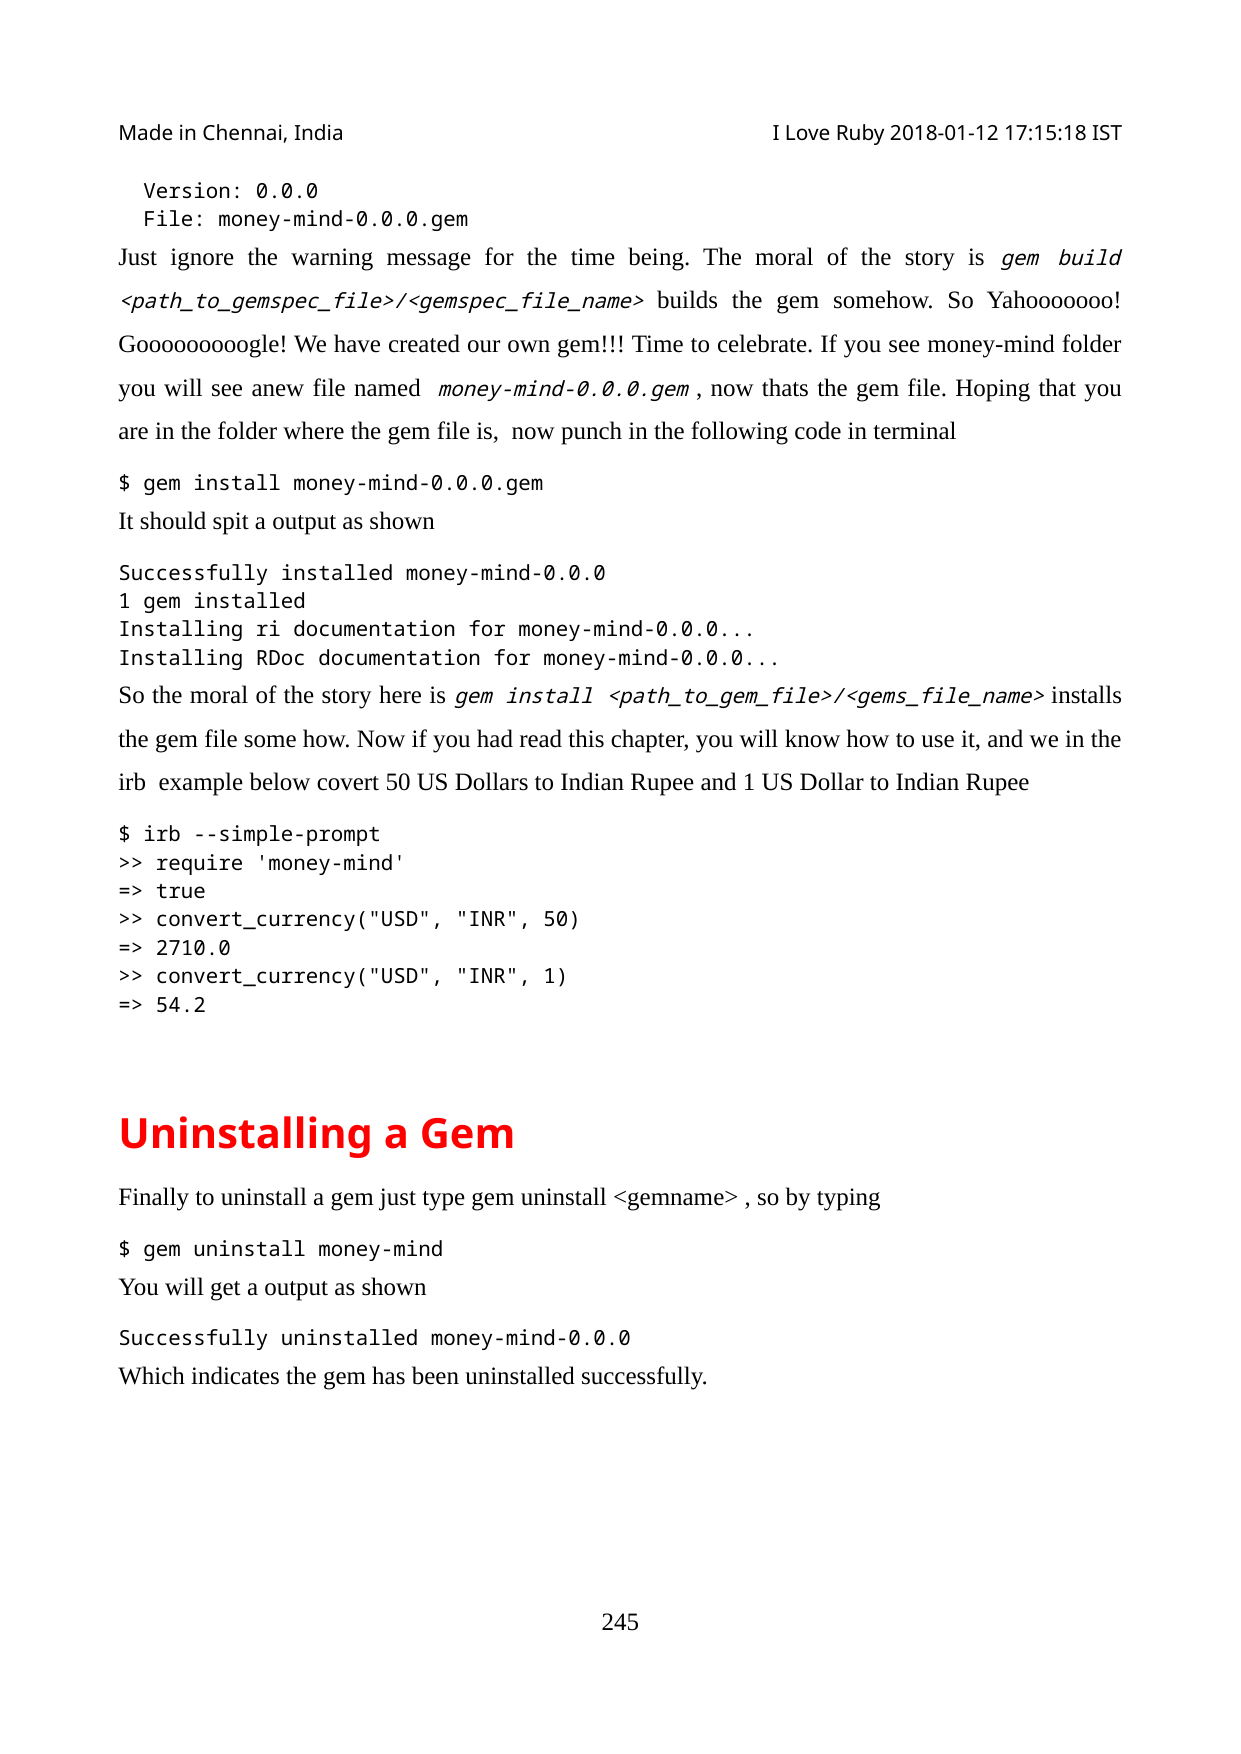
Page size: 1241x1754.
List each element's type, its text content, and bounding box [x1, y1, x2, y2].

text $ gem install money-mind-0.0.0.gem [118, 468, 1122, 497]
text $ gem uninstall money-mind [118, 1234, 1122, 1263]
subtitle Uninstalling a Gem [118, 1104, 1122, 1161]
text => 2710.0 [118, 933, 1122, 961]
text It should spit a output as shown [118, 506, 1122, 534]
text >> convert_currency("USD", "INR", 1) [118, 961, 1122, 990]
text >> convert_currency("USD", "INR", 50) [118, 904, 1122, 933]
text Successfully uninstalled money-mind-0.0.0 [118, 1323, 1122, 1352]
text => true [118, 876, 1122, 904]
text So the moral of the story here is gem install <path_to_gem_file>/<gems_file_name> installs the gem file some how. Now if you had read this chapter, you will know how to use it, and we in the irb example below covert 50 US Dollars to Indian Rupee and 1 US Dollar to Indian Rupee [118, 680, 1122, 796]
text Installing ri documentation for money-mind-0.0.0... [118, 614, 1122, 643]
text 1 gem installed [118, 586, 1122, 614]
text $ irb --simple-prompt [118, 819, 1122, 848]
text Just ignore the warning message for the time being. The moral of the story is gem build <path_to_gemspec_file>/<gemspec_file_name> builds the gem somehow. So Yahooooooo! Gooooooooogle! We have created our own gem!!! Time to celebrate. If you see money-mind folder you will see anew file named money-mind-0.0.0.gem , now thats the gem file. Hoping that you are in the folder where the gem file is, now punch in the following code in terminal [118, 242, 1122, 445]
text You will get a output as shown [118, 1272, 1122, 1300]
text Installing RDoc documentation for money-mind-0.0.0... [118, 643, 1122, 671]
text Successfully installed money-mind-0.0.0 [118, 558, 1122, 586]
text Version: 0.0.0 [118, 176, 1122, 204]
text Finally to uninstall a gem just type gem uninstall <gemname> , so by typing [118, 1182, 1122, 1211]
text File: money-mind-0.0.0.gem [118, 204, 1122, 233]
text Which indicates the gem has been uninstalled successfully. [118, 1361, 1122, 1389]
text => 54.2 [118, 990, 1122, 1018]
text >> require 'money-mind' [118, 848, 1122, 876]
